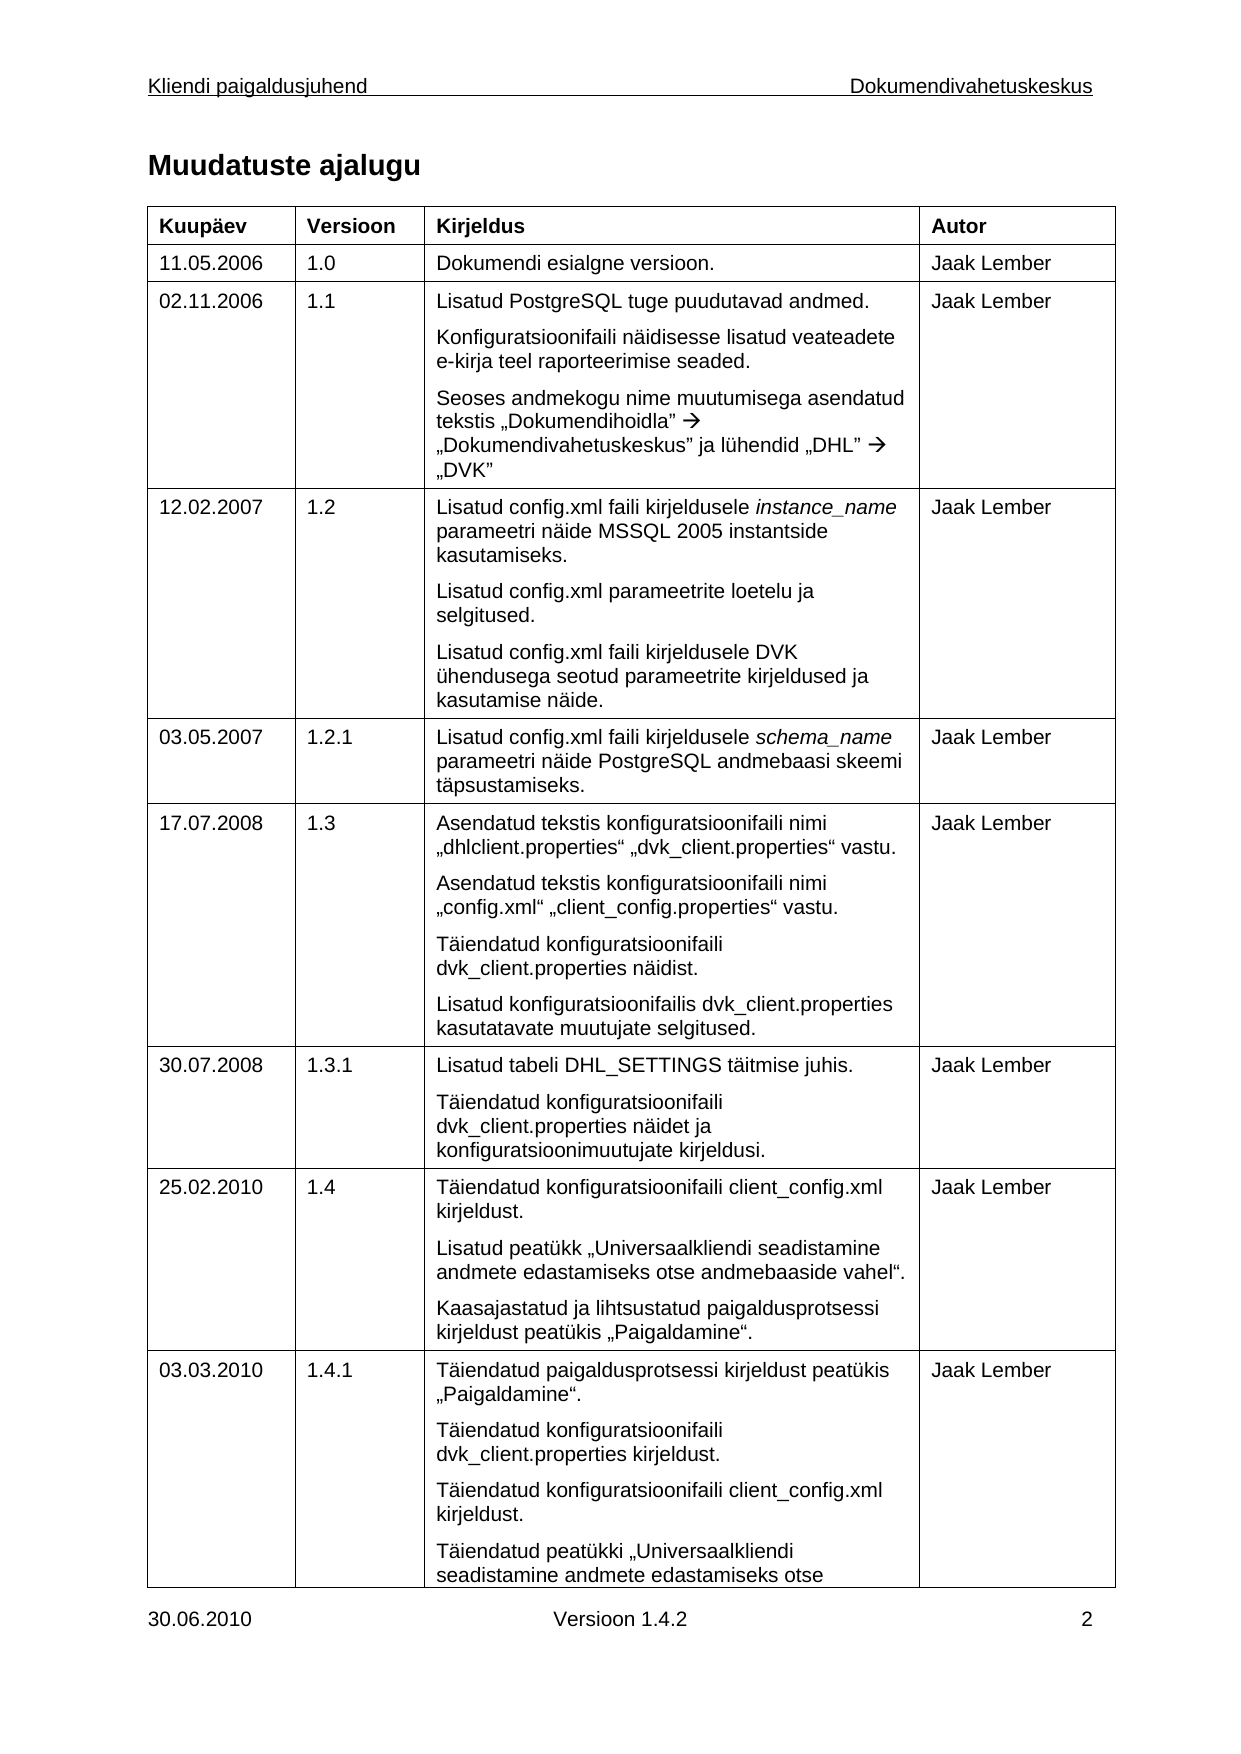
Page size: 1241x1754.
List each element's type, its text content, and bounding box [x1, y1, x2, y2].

table_header Kirjeldus [425, 207, 919, 244]
table_cell Jaak Lember [920, 489, 1115, 718]
table_cell 02.11.2006 [148, 282, 295, 488]
table_cell 30.07.2008 [148, 1047, 295, 1168]
table_cell 1.3 [296, 804, 424, 1046]
table_cell Asendatud tekstis konfiguratsioonifaili nimi „dhlclient.properties“ „dvk_client.properties“ vastu. Asendatud tekstis konfiguratsioonifaili nimi „config.xml“ „client_config.properties“ vastu. Täiendatud konfiguratsioonifaili dvk_client.properties näidist. Lisatud konfiguratsioonifailis dvk_client.properties kasutatavate muutujate selgitused. [425, 804, 919, 1046]
table_cell 1.1 [296, 282, 424, 488]
table_cell 11.05.2006 [148, 245, 295, 281]
table_cell 1.4.1 [296, 1351, 424, 1587]
table_cell Lisatud config.xml faili kirjeldusele schema_name parameetri näide PostgreSQL andmebaasi skeemi täpsustamiseks. [425, 719, 919, 803]
table_cell Jaak Lember [920, 245, 1115, 281]
table_cell Lisatud tabeli DHL_SETTINGS täitmise juhis. Täiendatud konfiguratsioonifaili dvk_client.properties näidet ja konfiguratsioonimuutujate kirjeldusi. [425, 1047, 919, 1168]
table_cell Jaak Lember [920, 1047, 1115, 1168]
table_header Autor [920, 207, 1115, 244]
table_cell 1.2.1 [296, 719, 424, 803]
table_cell Täiendatud konfiguratsioonifaili client_config.xml kirjeldust. Lisatud peatükk „Universaalkliendi seadistamine andmete edastamiseks otse andmebaaside vahel“. Kaasajastatud ja lihtsustatud paigaldusprotsessi kirjeldust peatükis „Paigaldamine“. [425, 1169, 919, 1350]
table_cell Lisatud PostgreSQL tuge puudutavad andmed. Konfiguratsioonifaili näidisesse lisatud veateadete e-kirja teel raporteerimise seaded. Seoses andmekogu nime muutumisega asendatud tekstis „Dokumendihoidla”  „Dokumendivahetuskeskus” ja lühendid „DHL”  „DVK” [425, 282, 919, 488]
table_cell Dokumendi esialgne versioon. [425, 245, 919, 281]
table_cell Jaak Lember [920, 1351, 1115, 1587]
table_cell 1.2 [296, 489, 424, 718]
table_cell 17.07.2008 [148, 804, 295, 1046]
text Muudatuste ajalugu [148, 148, 1093, 181]
table_cell 12.02.2007 [148, 489, 295, 718]
table_header Versioon [296, 207, 424, 244]
table_cell 25.02.2010 [148, 1169, 295, 1350]
table_cell 1.3.1 [296, 1047, 424, 1168]
table_cell Jaak Lember [920, 719, 1115, 803]
table_cell 1.0 [296, 245, 424, 281]
table_cell Täiendatud paigaldusprotsessi kirjeldust peatükis „Paigaldamine“. Täiendatud konfiguratsioonifaili dvk_client.properties kirjeldust. Täiendatud konfiguratsioonifaili client_config.xml kirjeldust. Täiendatud peatükki „Universaalkliendi seadistamine andmete edastamiseks otse [425, 1351, 919, 1587]
table_cell 03.03.2010 [148, 1351, 295, 1587]
table_cell Jaak Lember [920, 282, 1115, 488]
table_cell 03.05.2007 [148, 719, 295, 803]
table_cell Jaak Lember [920, 1169, 1115, 1350]
table_cell Jaak Lember [920, 804, 1115, 1046]
table_header Kuupäev [148, 207, 295, 244]
table_cell Lisatud config.xml faili kirjeldusele instance_name parameetri näide MSSQL 2005 instantside kasutamiseks. Lisatud config.xml parameetrite loetelu ja selgitused. Lisatud config.xml faili kirjeldusele DVK ühendusega seotud parameetrite kirjeldused ja kasutamise näide. [425, 489, 919, 718]
table_cell 1.4 [296, 1169, 424, 1350]
